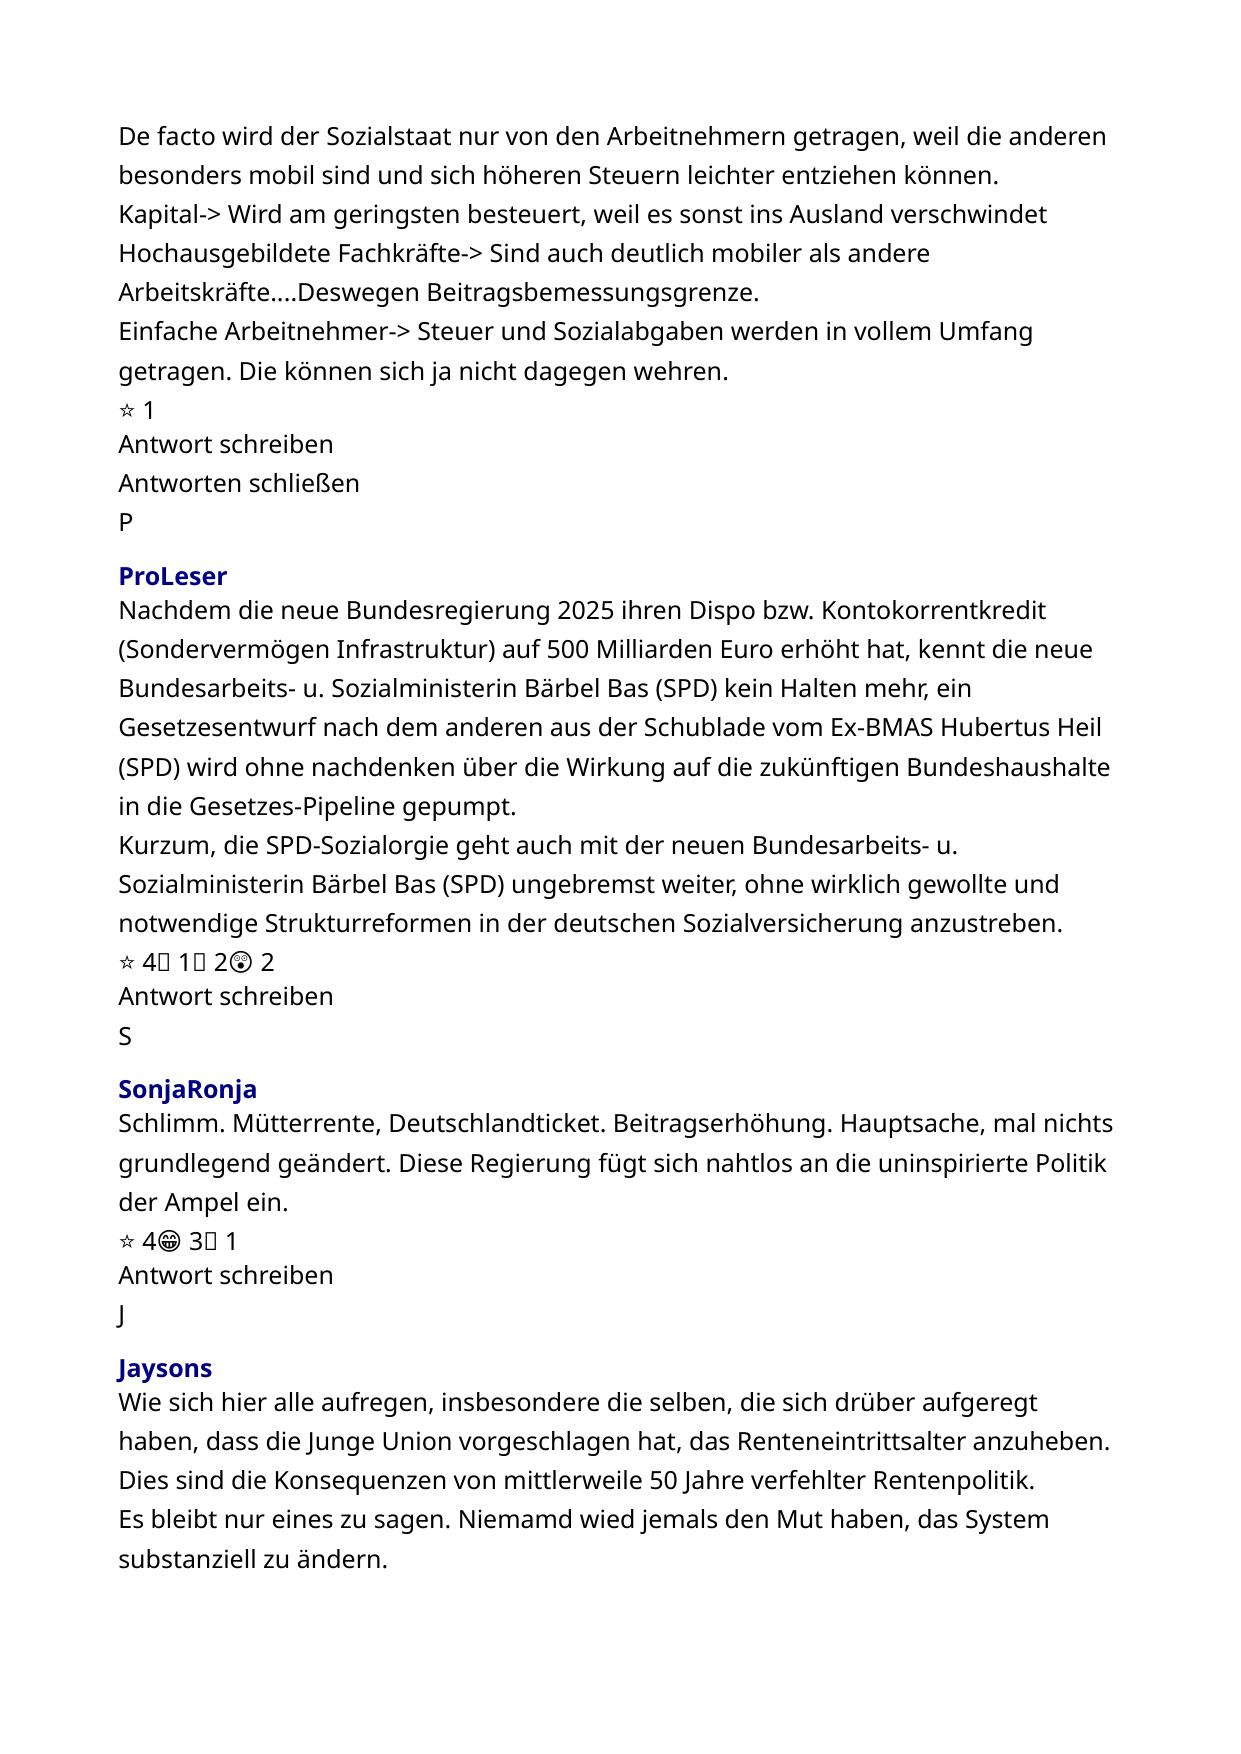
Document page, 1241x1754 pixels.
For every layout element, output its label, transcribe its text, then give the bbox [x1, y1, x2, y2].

text ⭐️ 1 [118, 392, 1122, 426]
text Wie sich hier alle aufregen, insbesondere die selben, die sich drüber aufgeregt haben, dass die Junge Union vorgeschlagen hat, das Renteneintrittsalter anzuheben. [118, 1384, 1122, 1458]
text Antwort schreiben [118, 1258, 1122, 1292]
text ⭐️ 4🙁 1🤨 2😲 2 [118, 945, 1122, 979]
subtitle SonjaRonja [118, 1072, 1122, 1106]
text Kurzum, die SPD-Sozialorgie geht auch mit der neuen Bundesarbeits- u. Sozialministerin Bärbel Bas (SPD) ungebremst weiter, ohne wirklich gewollte und notwendige Strukturreformen in der deutschen Sozialversicherung anzustreben. [118, 827, 1122, 940]
text S [118, 1018, 1122, 1052]
text Es bleibt nur eines zu sagen. Niemamd wied jemals den Mut haben, das System substanziell zu ändern. [118, 1502, 1122, 1575]
text Nachdem die neue Bundesregierung 2025 ihren Dispo bzw. Kontokorrentkredit (Sondervermögen Infrastruktur) auf 500 Milliarden Euro erhöht hat, kennt die neue Bundesarbeits- u. Sozialministerin Bärbel Bas (SPD) kein Halten mehr, ein Gesetzesentwurf nach dem anderen aus der Schublade vom Ex-BMAS Hubertus Heil (SPD) wird ohne nachdenken über die Wirkung auf die zukünftigen Bundeshaushalte in die Gesetzes-Pipeline gepumpt. [118, 592, 1122, 822]
text ⭐️ 4😁 3🤨 1 [118, 1223, 1122, 1258]
text Antworten schließen [118, 466, 1122, 499]
text Antwort schreiben [118, 979, 1122, 1013]
text Kapital-> Wird am geringsten besteuert, weil es sonst ins Ausland verschwindet [118, 196, 1122, 231]
subtitle ProLeser [118, 558, 1122, 592]
text Hochausgebildete Fachkräfte-> Sind auch deutlich mobiler als andere Arbeitskräfte....Deswegen Beitragsbemessungsgrenze. [118, 236, 1122, 309]
text Antwort schreiben [118, 426, 1122, 460]
text P [118, 505, 1122, 539]
text Dies sind die Konsequenzen von mittlerweile 50 Jahre verfehlter Rentenpolitik. [118, 1463, 1122, 1497]
subtitle Jaysons [118, 1351, 1122, 1384]
text J [118, 1297, 1122, 1331]
text Einfache Arbeitnehmer-> Steuer und Sozialabgaben werden in vollem Umfang getragen. Die können sich ja nicht dagegen wehren. [118, 314, 1122, 387]
text Schlimm. Mütterrente, Deutschlandticket. Beitragserhöhung. Hauptsache, mal nichts grundlegend geändert. Diese Regierung fügt sich nahtlos an die uninspirierte Politik der Ampel ein. [118, 1106, 1122, 1218]
text De facto wird der Sozialstaat nur von den Arbeitnehmern getragen, weil die anderen besonders mobil sind und sich höheren Steuern leichter entziehen können. [118, 118, 1122, 191]
